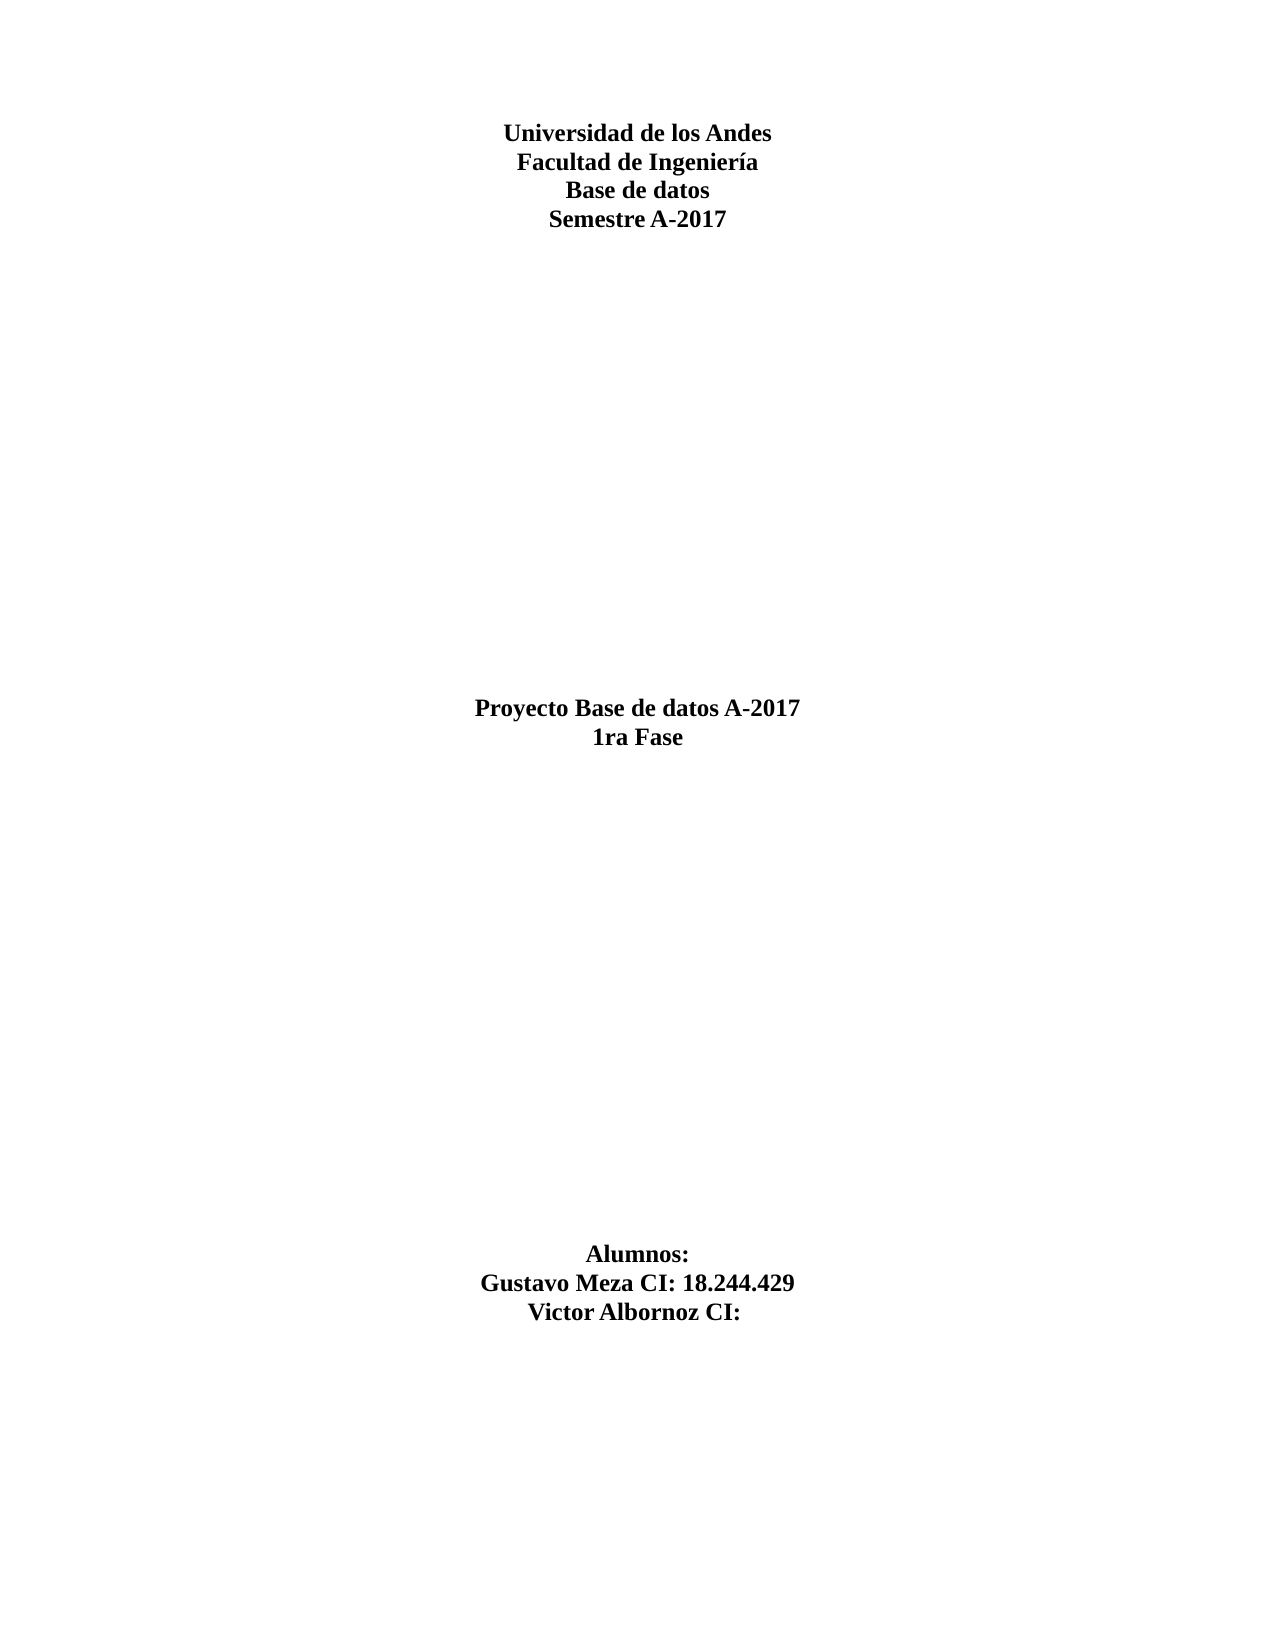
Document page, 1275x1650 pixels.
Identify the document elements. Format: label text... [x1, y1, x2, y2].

text Alumnos: [118, 1239, 1157, 1268]
text Base de datos [118, 176, 1157, 204]
text Victor Albornoz CI: [118, 1297, 1157, 1326]
text 1ra Fase [118, 722, 1157, 751]
text Universidad de los Andes [118, 118, 1157, 147]
text Facultad de Ingeniería [118, 147, 1157, 176]
text Gustavo Meza CI: 18.244.429 [118, 1268, 1157, 1297]
text Proyecto Base de datos A-2017 [118, 693, 1157, 722]
text Semestre A-2017 [118, 204, 1157, 233]
